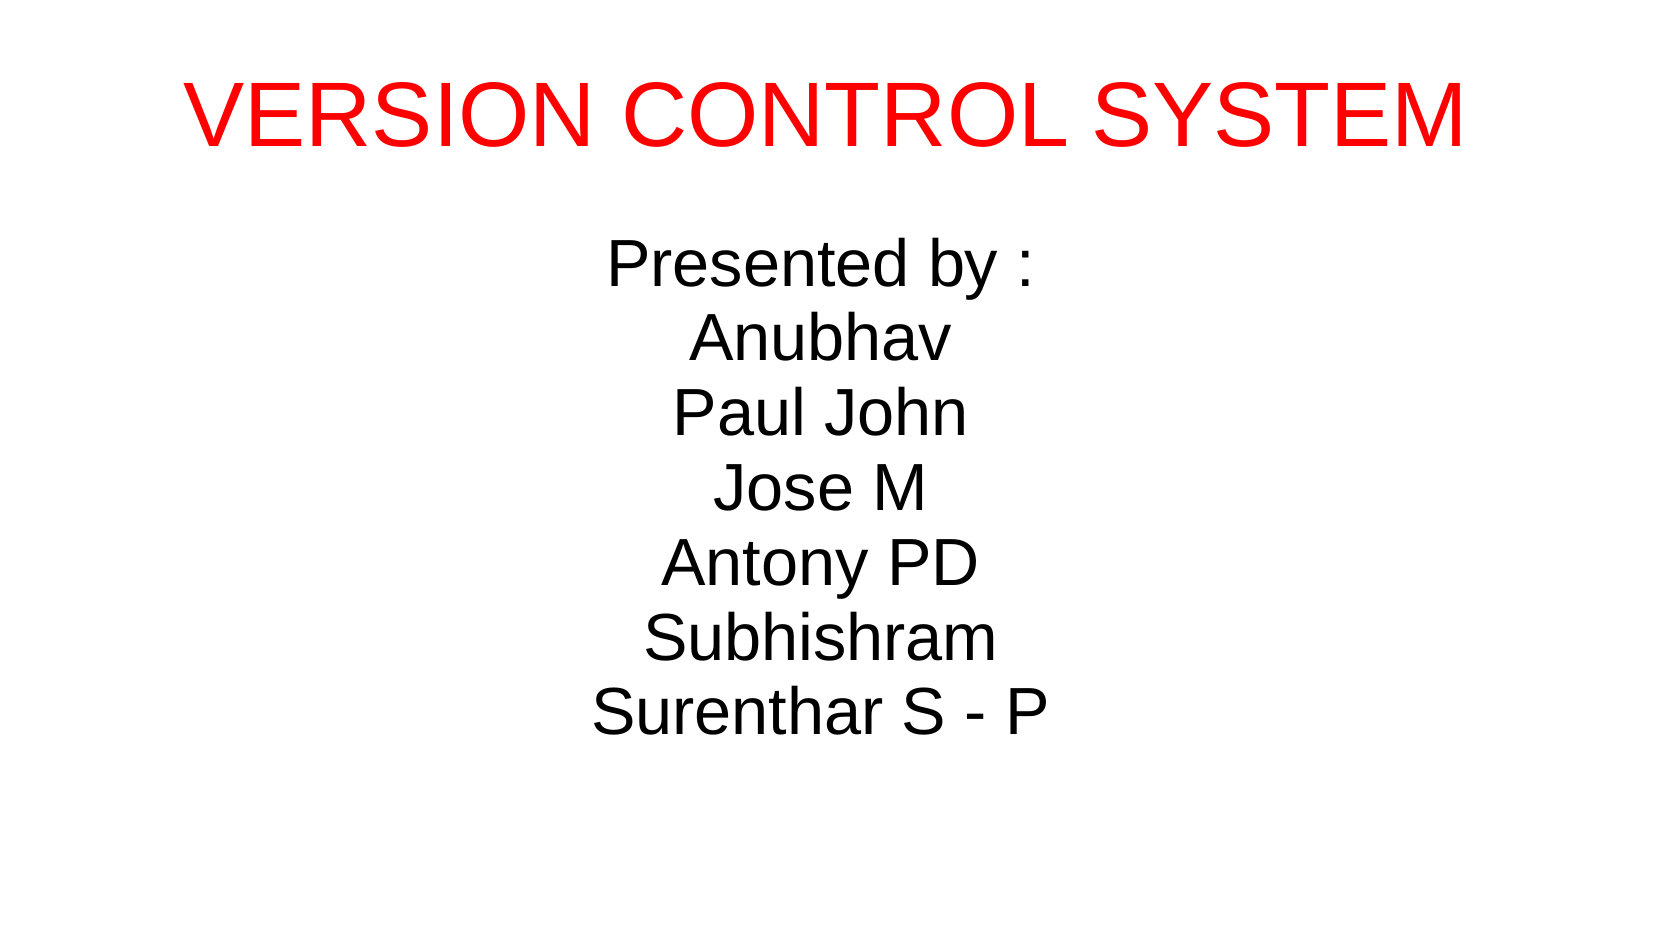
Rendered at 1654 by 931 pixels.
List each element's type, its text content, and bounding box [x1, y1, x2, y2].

title VERSION CONTROL SYSTEM [82, 37, 1571, 193]
subtitle Presented by : Anubhav Paul John Jose M Antony PD Subhishram Surenthar S - P [76, 217, 1565, 758]
